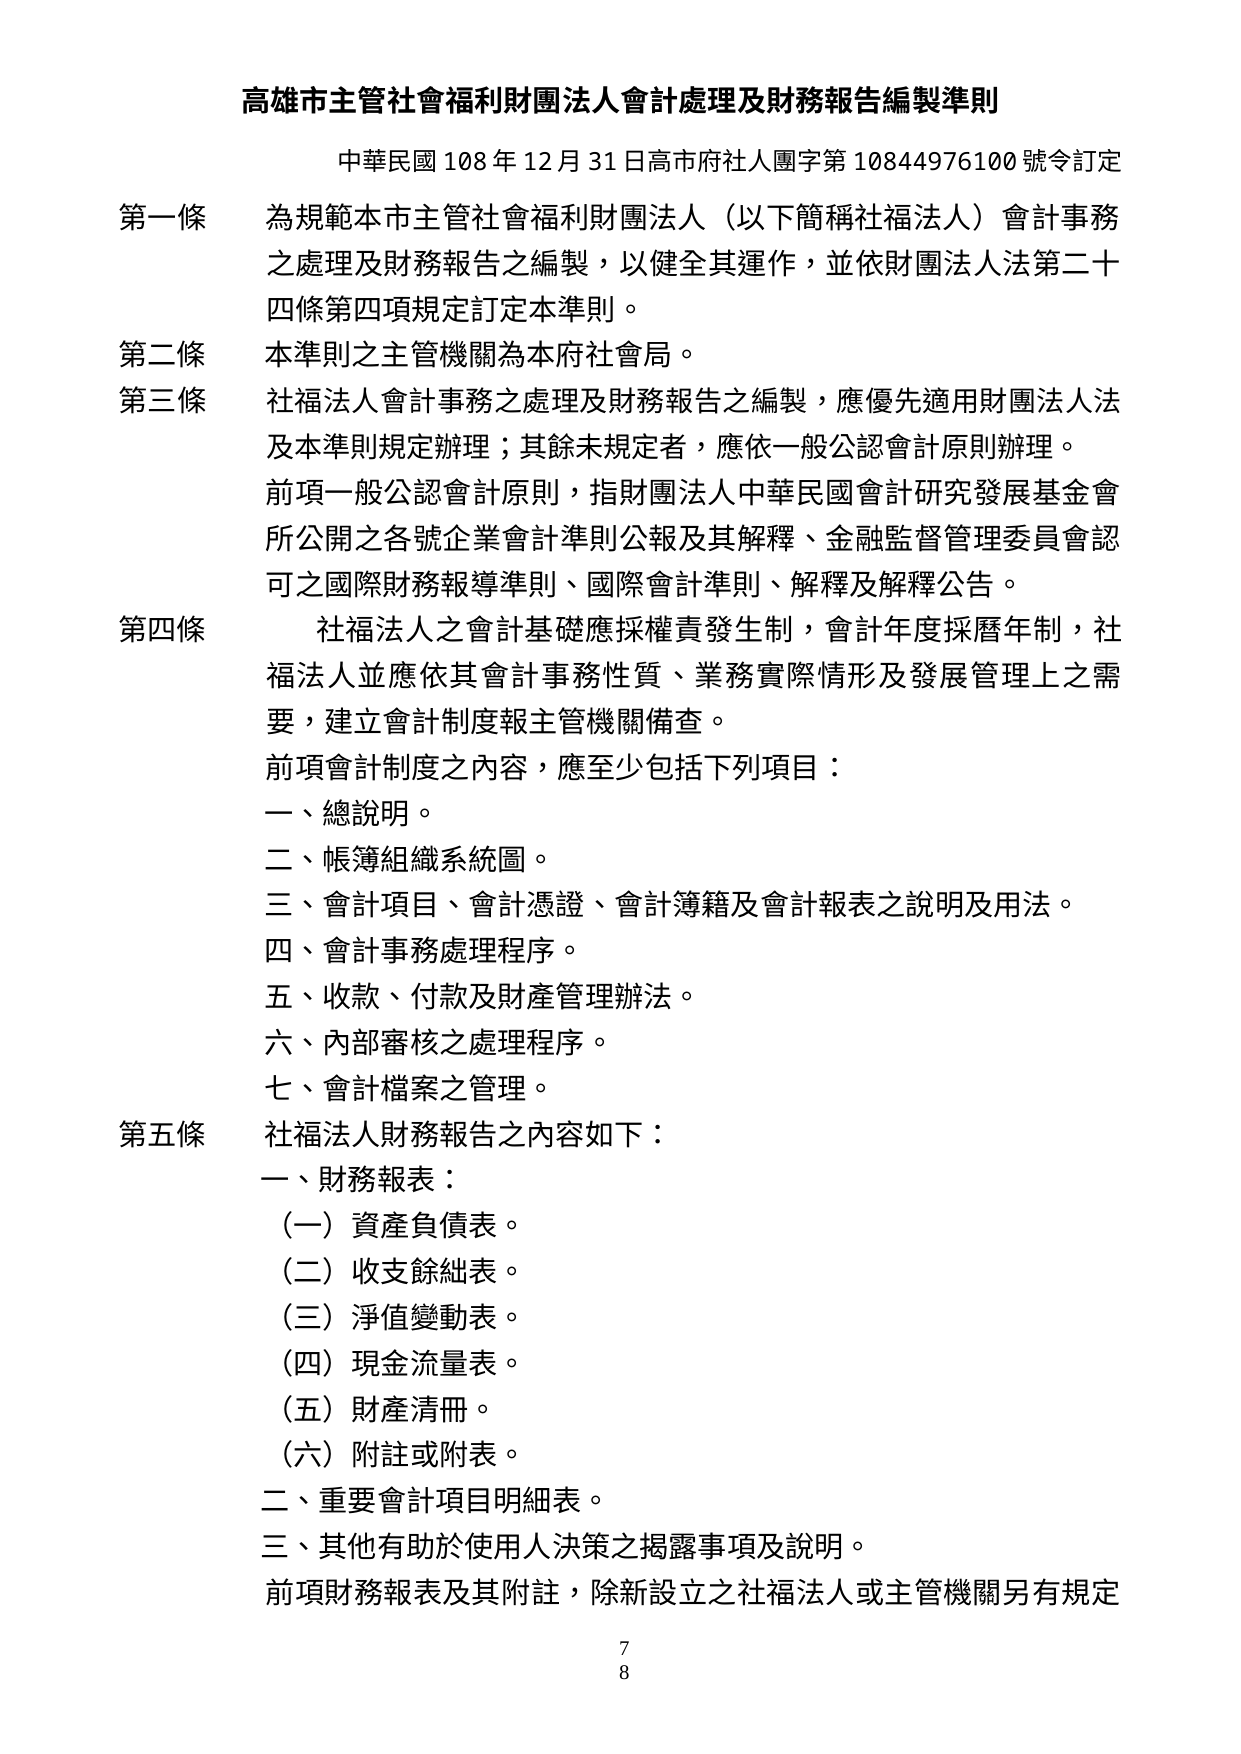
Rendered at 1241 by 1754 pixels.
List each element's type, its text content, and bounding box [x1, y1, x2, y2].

text 前項財務報表及其附註，除新設立之社福法人或主管機關另有規定 [266, 1567, 1122, 1612]
text （一）資產負債表。 [118, 1200, 1122, 1246]
text 五、收款、付款及財產管理辦法。 [118, 971, 1122, 1017]
text （二）收支餘絀表。 [118, 1246, 1122, 1292]
text 七、會計檔案之管理。 [118, 1062, 1122, 1108]
text 第一條 為規範本市主管社會福利財團法人（以下簡稱社福法人）會計事務之處理及財務報告之編製，以健全其運作，並依財團法人法第二十四條第四項規定訂定本準則。 [118, 192, 1122, 329]
text （三）淨值變動表。 [118, 1292, 1122, 1337]
text 一、總說明。 [118, 787, 1122, 833]
text 二、重要會計項目明細表。 [118, 1475, 1122, 1521]
text （五）財產清冊。 [118, 1383, 1122, 1429]
text 前項會計制度之內容，應至少包括下列項目： [266, 742, 1122, 787]
text 第二條 本準則之主管機關為本府社會局。 [118, 329, 1122, 375]
text （六）附註或附表。 [118, 1429, 1122, 1475]
text 前項一般公認會計原則，指財團法人中華民國會計研究發展基金會所公開之各號企業會計準則公報及其解釋、金融監督管理委員會認可之國際財務報導準則、國際會計準則、解釋及解釋公告。 [266, 467, 1122, 604]
text 四、會計事務處理程序。 [118, 925, 1122, 971]
text 三、會計項目、會計憑證、會計簿籍及會計報表之說明及用法。 [118, 879, 1122, 925]
text 三、其他有助於使用人決策之揭露事項及說明。 [118, 1521, 1122, 1567]
text 第四條 社福法人之會計基礎應採權責發生制，會計年度採曆年制，社福法人並應依其會計事務性質、業務實際情形及發展管理上之需要，建立會計制度報主管機關備查。 [118, 604, 1122, 742]
text 第三條 社福法人會計事務之處理及財務報告之編製，應優先適用財團法人法及本準則規定辦理；其餘未規定者，應依一般公認會計原則辦理。 [118, 375, 1122, 467]
text 二、帳簿組織系統圖。 [118, 833, 1122, 879]
text 一、財務報表： [118, 1154, 1122, 1200]
text 第五條 社福法人財務報告之內容如下： [118, 1108, 1122, 1154]
text （四）現金流量表。 [118, 1337, 1122, 1383]
text 中華民國108年12月31日高市府社人團字第10844976100號令訂定 [192, 133, 1122, 179]
text 高雄市主管社會福利財團法人會計處理及財務報告編製準則 [118, 75, 1122, 121]
text 六、內部審核之處理程序。 [118, 1017, 1122, 1062]
